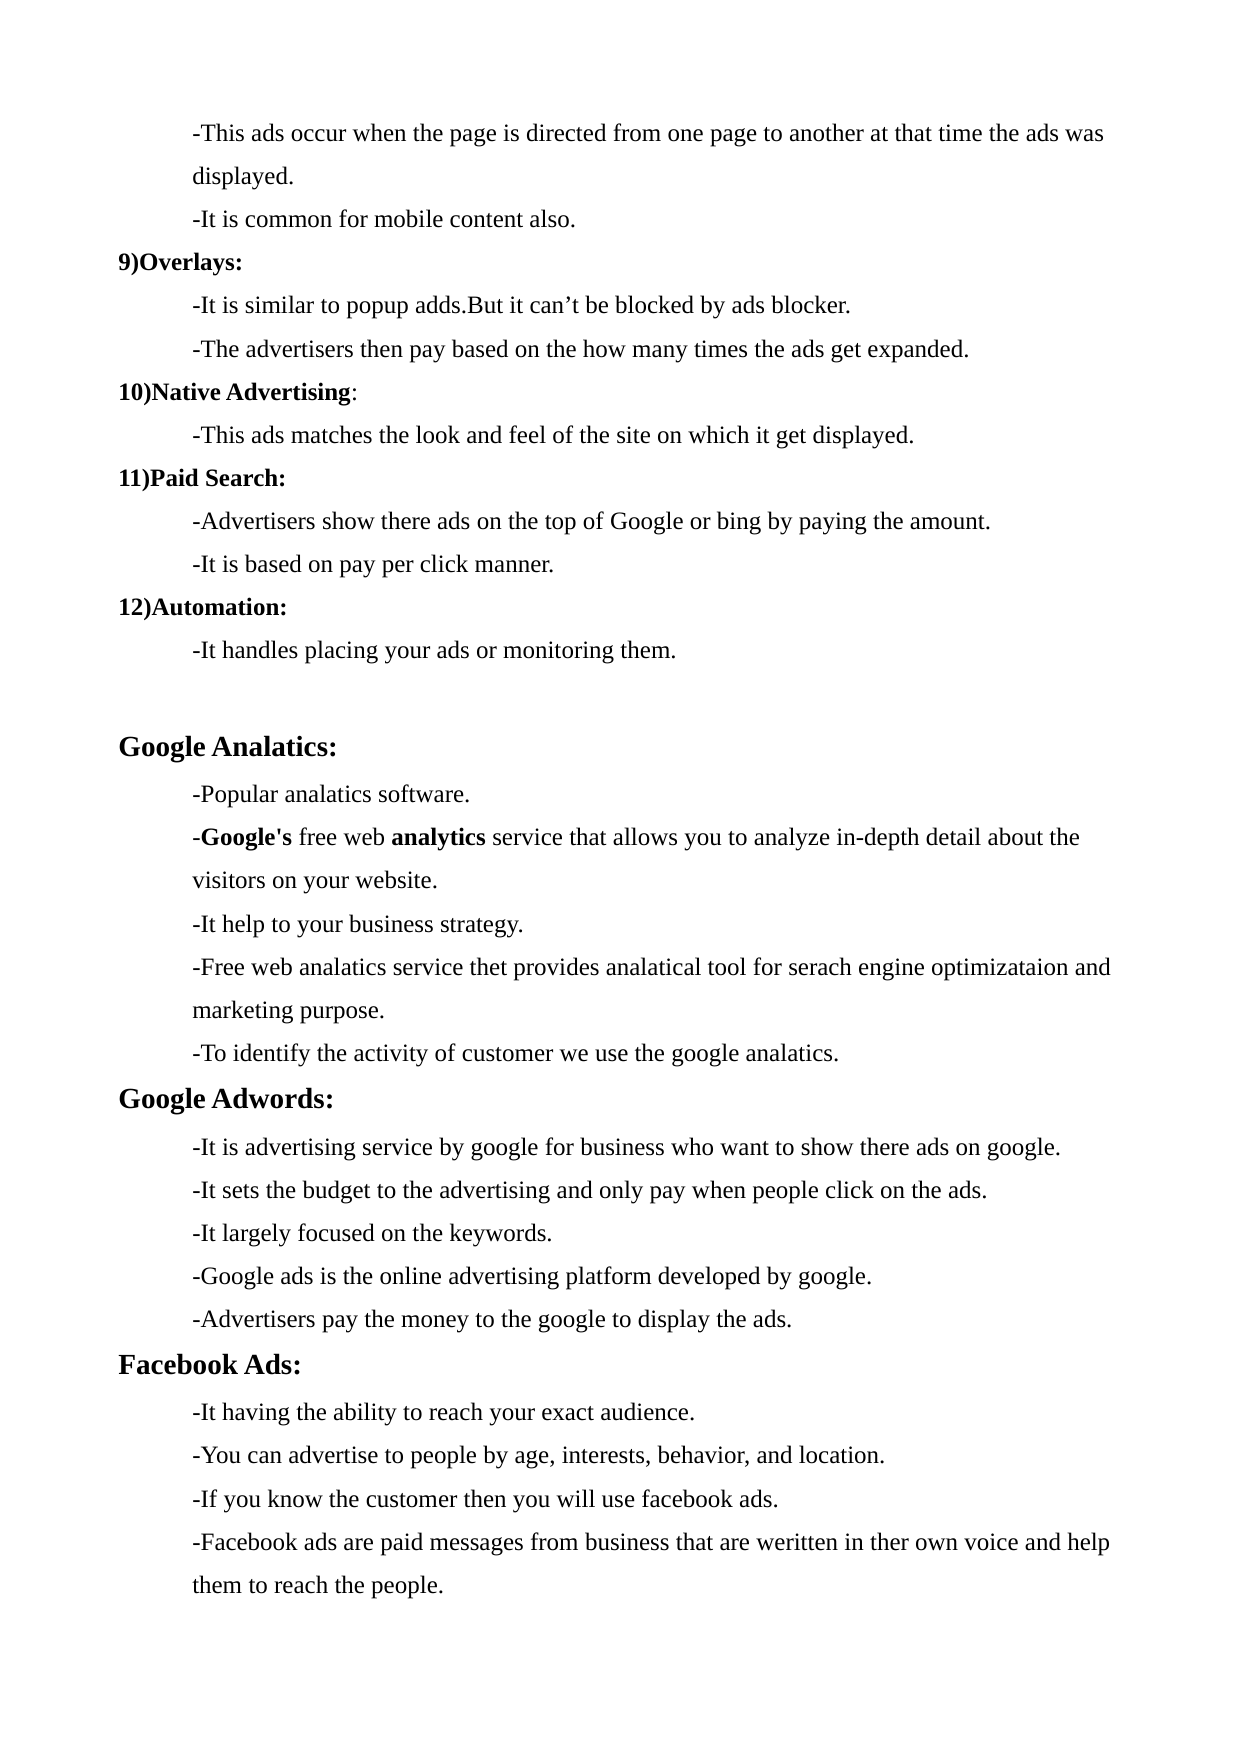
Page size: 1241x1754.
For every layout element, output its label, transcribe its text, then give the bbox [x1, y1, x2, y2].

text Google Analatics: [118, 729, 1122, 763]
text -Facebook ads are paid messages from business that are weritten in ther own voice and help them to reach the people. [118, 1527, 1122, 1599]
text -Google ads is the online advertising platform developed by google. [118, 1261, 1122, 1290]
text 12)Automation: [118, 592, 1122, 621]
text -It handles placing your ads or monitoring them. [118, 636, 1122, 664]
text -This ads occur when the page is directed from one page to another at that time the ads was displayed. [118, 118, 1122, 190]
text 10)Native Advertising: [118, 377, 1122, 406]
text Google Adwords: [118, 1081, 1122, 1115]
text -It is common for mobile content also. [118, 204, 1122, 233]
text -It sets the budget to the advertising and only pay when people click on the ads. [118, 1175, 1122, 1203]
text -It help to your business strategy. [118, 909, 1122, 937]
text -The advertisers then pay based on the how many times the ads get expanded. [118, 334, 1122, 362]
text -It is advertising service by google for business who want to show there ads on google. [118, 1132, 1122, 1160]
text -Advertisers pay the money to the google to display the ads. [118, 1304, 1122, 1333]
text -It is based on pay per click manner. [118, 549, 1122, 578]
text 9)Overlays: [118, 247, 1122, 276]
text -Free web analatics service thet provides analatical tool for serach engine optimizataion and marketing purpose. [118, 952, 1122, 1024]
text -If you know the customer then you will use facebook ads. [118, 1484, 1122, 1512]
text -To identify the activity of customer we use the google analatics. [118, 1038, 1122, 1067]
text -This ads matches the look and feel of the site on which it get displayed. [118, 420, 1122, 449]
text -It largely focused on the keywords. [118, 1218, 1122, 1247]
text -It having the ability to reach your exact audience. [118, 1397, 1122, 1426]
text 11)Paid Search: [118, 463, 1122, 492]
text -Popular analatics software. [118, 779, 1122, 808]
text -You can advertise to people by age, interests, behavior, and location. [118, 1441, 1122, 1469]
text Facebook Ads: [118, 1347, 1122, 1381]
text -It is similar to popup adds.But it can’t be blocked by ads blocker. [118, 291, 1122, 319]
text -Advertisers show there ads on the top of Google or bing by paying the amount. [118, 506, 1122, 535]
text -Google's free web analytics service that allows you to analyze in-depth detail about the visitors on your website. [118, 822, 1122, 894]
